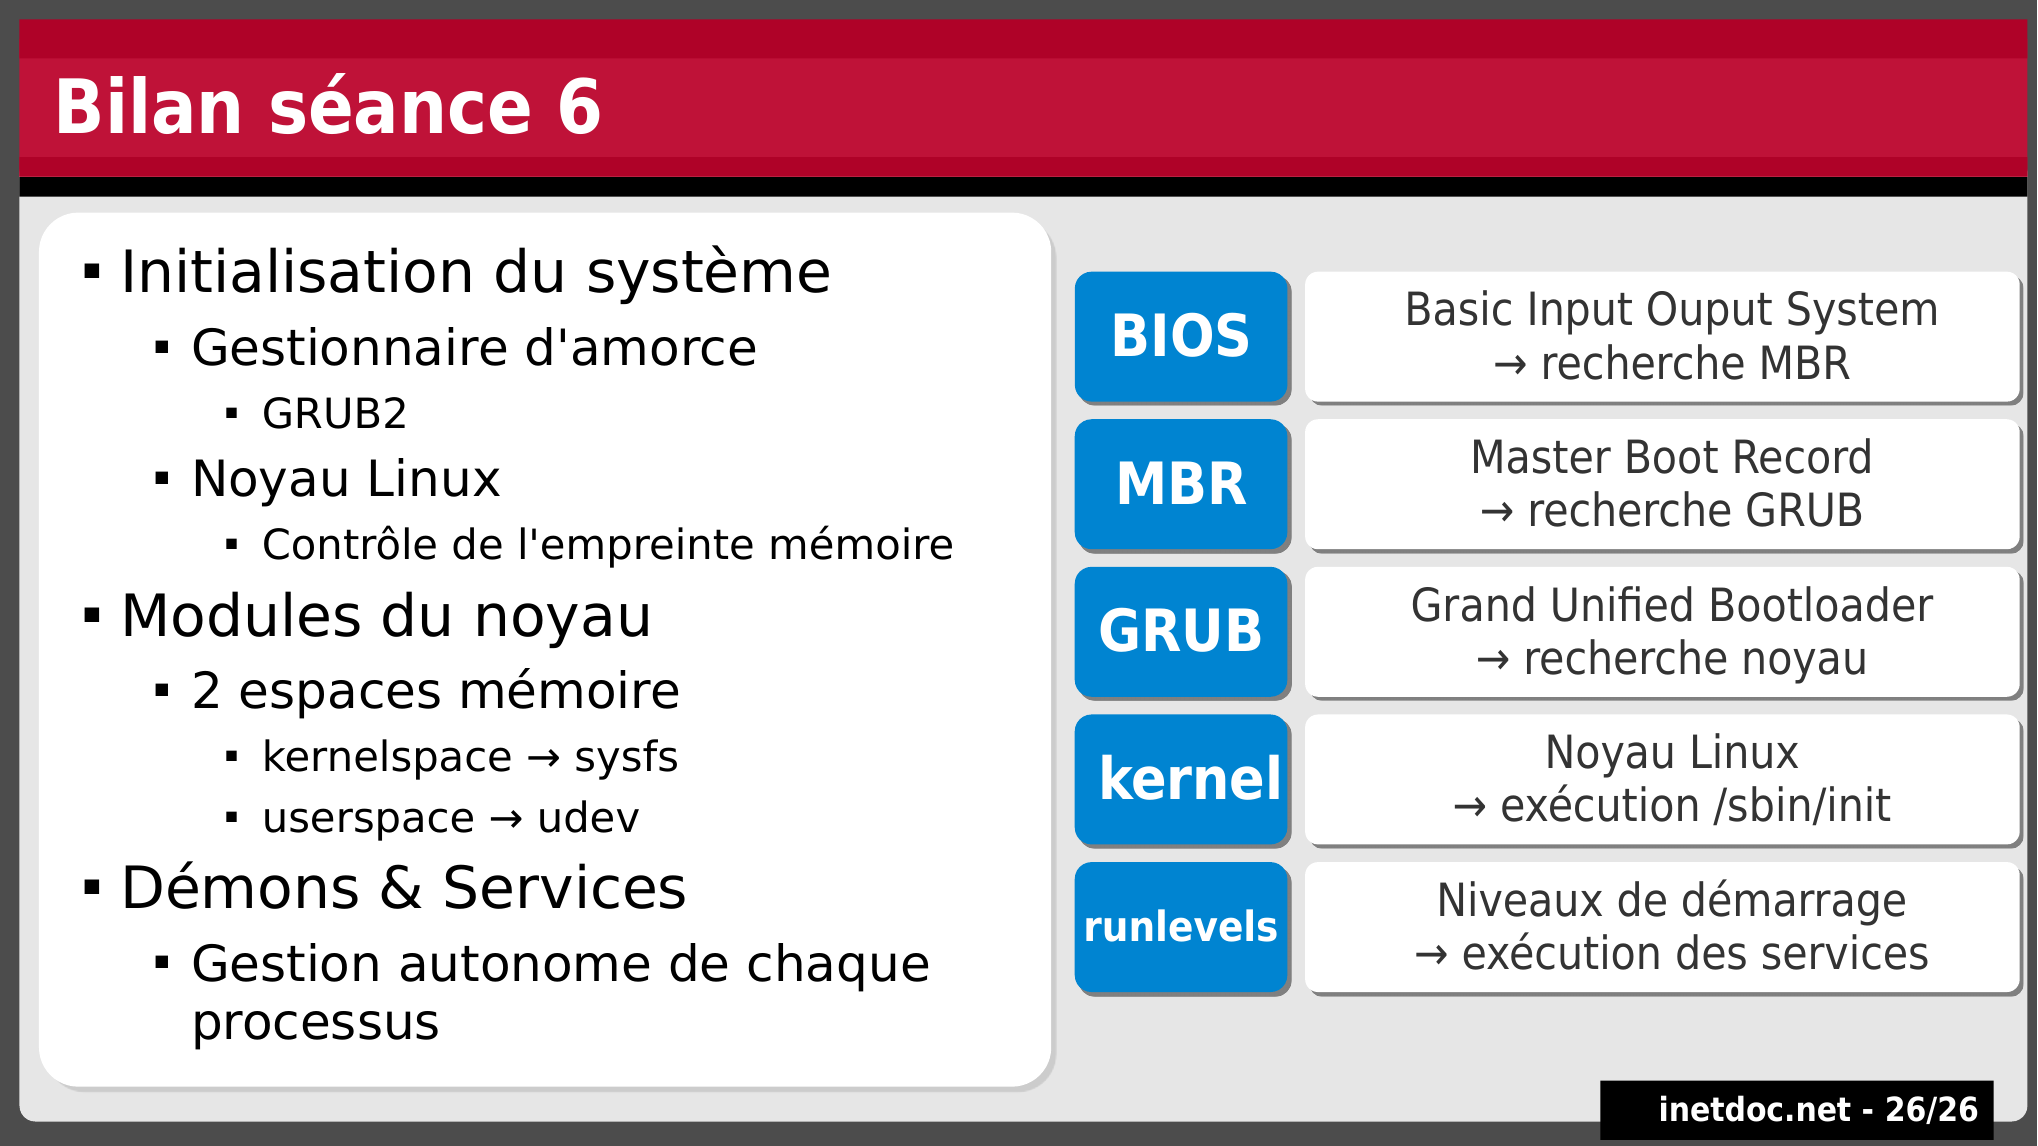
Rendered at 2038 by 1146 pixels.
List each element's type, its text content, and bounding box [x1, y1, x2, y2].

text_box Initialisation du système Gestionnaire d'amorce GRUB2 Noyau Linux Contrôle de l'empreinte mémoire Modules du noyau 2 espaces mémoire kernelspace → sysfs userspace → udev Démons & Services Gestion autonome de chaque processus [38, 212, 1052, 1087]
text_box Grand Unified Bootloader → recherche noyau [1305, 566, 2020, 697]
text_box Master Boot Record → recherche GRUB [1305, 419, 2020, 550]
text_box inetdoc.net - <numéro>/26 [1600, 1080, 1994, 1140]
text_box runlevels [1074, 862, 1288, 993]
text_box Basic Input Ouput System → recherche MBR [1305, 271, 2020, 402]
text_box MBR [1074, 419, 1288, 550]
text_box BIOS [1074, 271, 1288, 402]
text_box [19, 157, 2028, 1122]
text_box Bilan séance 6 [19, 59, 2028, 157]
text_box [19, 19, 2028, 59]
text_box kernel [1074, 714, 1288, 845]
text_box Noyau Linux → exécution /sbin/init [1305, 714, 2020, 845]
text_box GRUB [1074, 566, 1288, 697]
text_box Niveaux de démarrage → exécution des services [1305, 862, 2020, 993]
